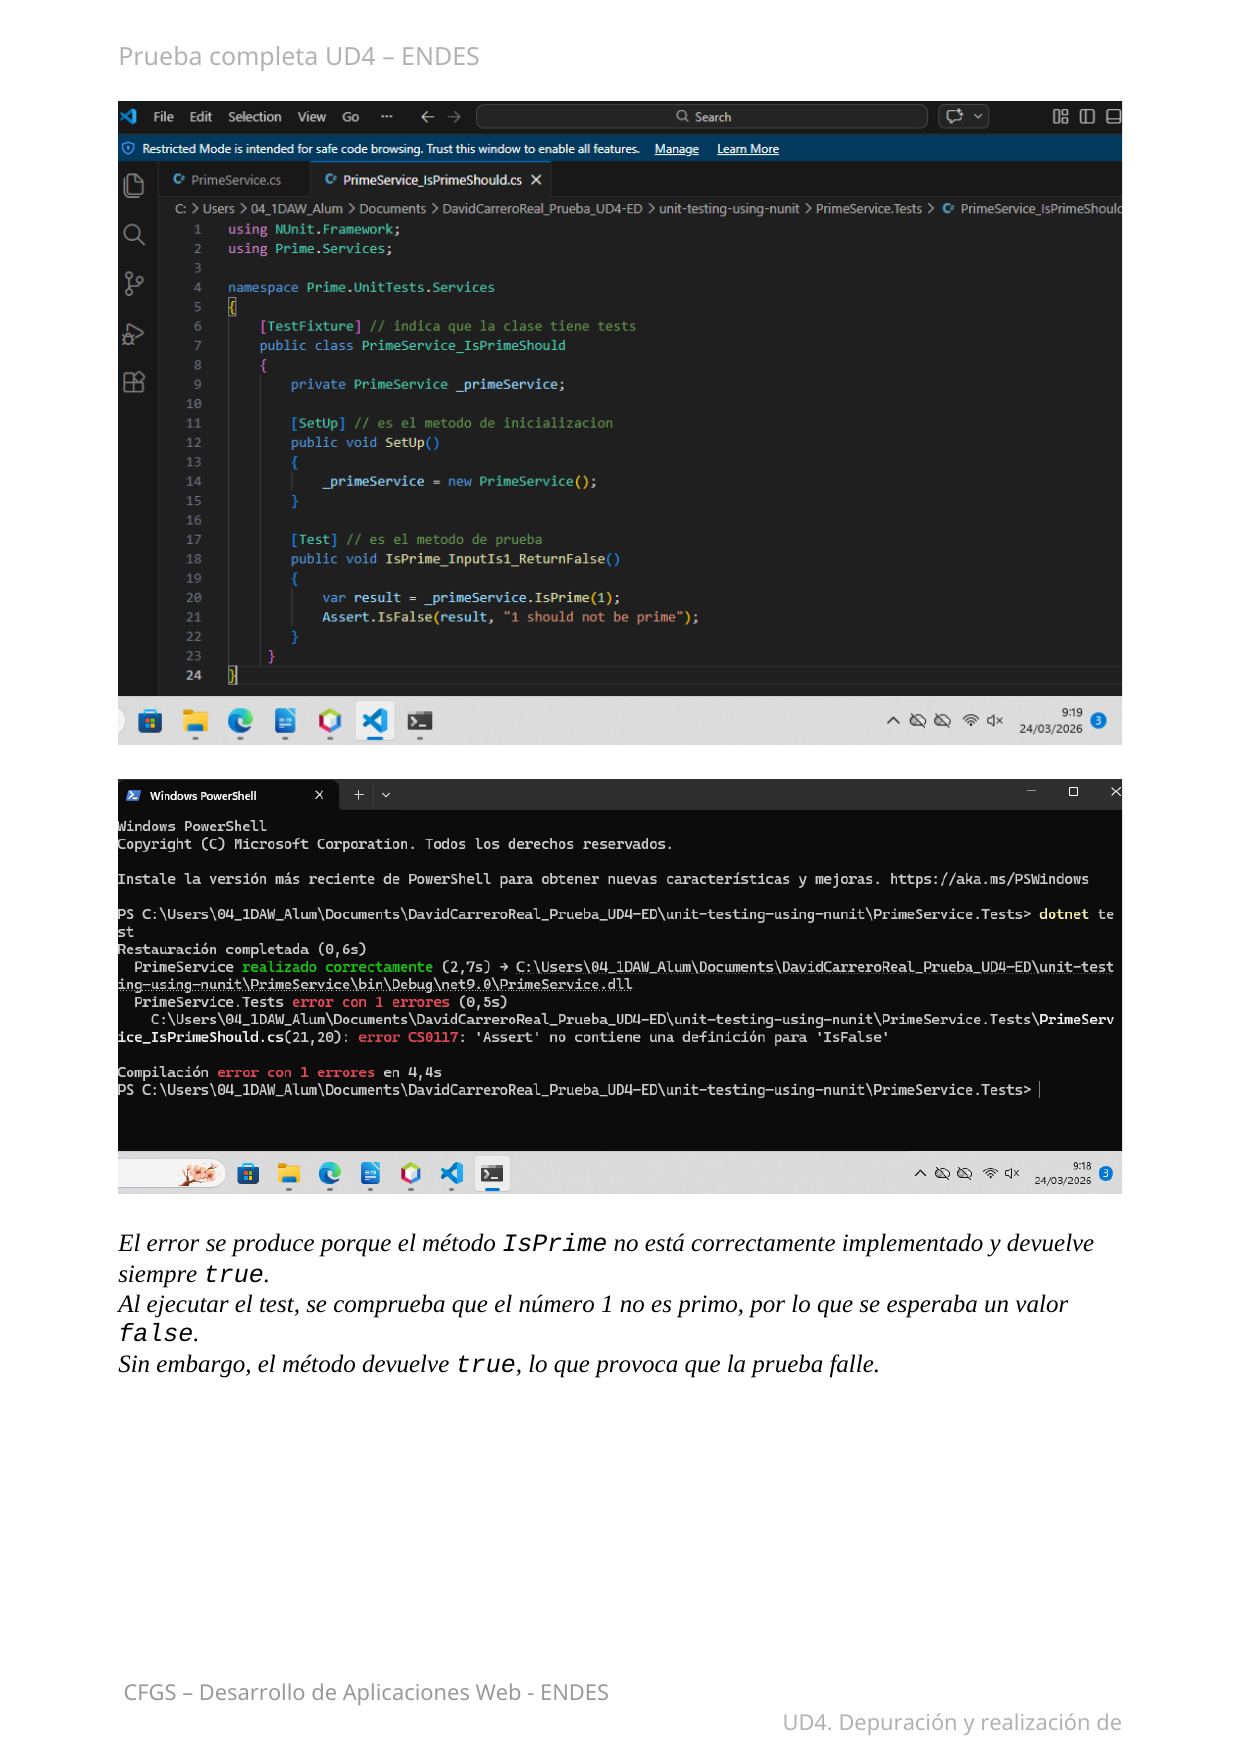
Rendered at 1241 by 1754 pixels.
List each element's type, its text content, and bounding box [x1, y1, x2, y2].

text El error se produce porque el método IsPrime no está correctamente implementado y devuelve siempre true. Al ejecutar el test, se comprueba que el número 1 no es primo, por lo que se esperaba un valor false. Sin embargo, el método devuelve true, lo que provoca que la prueba falle. [118, 1228, 1122, 1380]
picture [118, 779, 1123, 1194]
picture [118, 101, 1123, 745]
